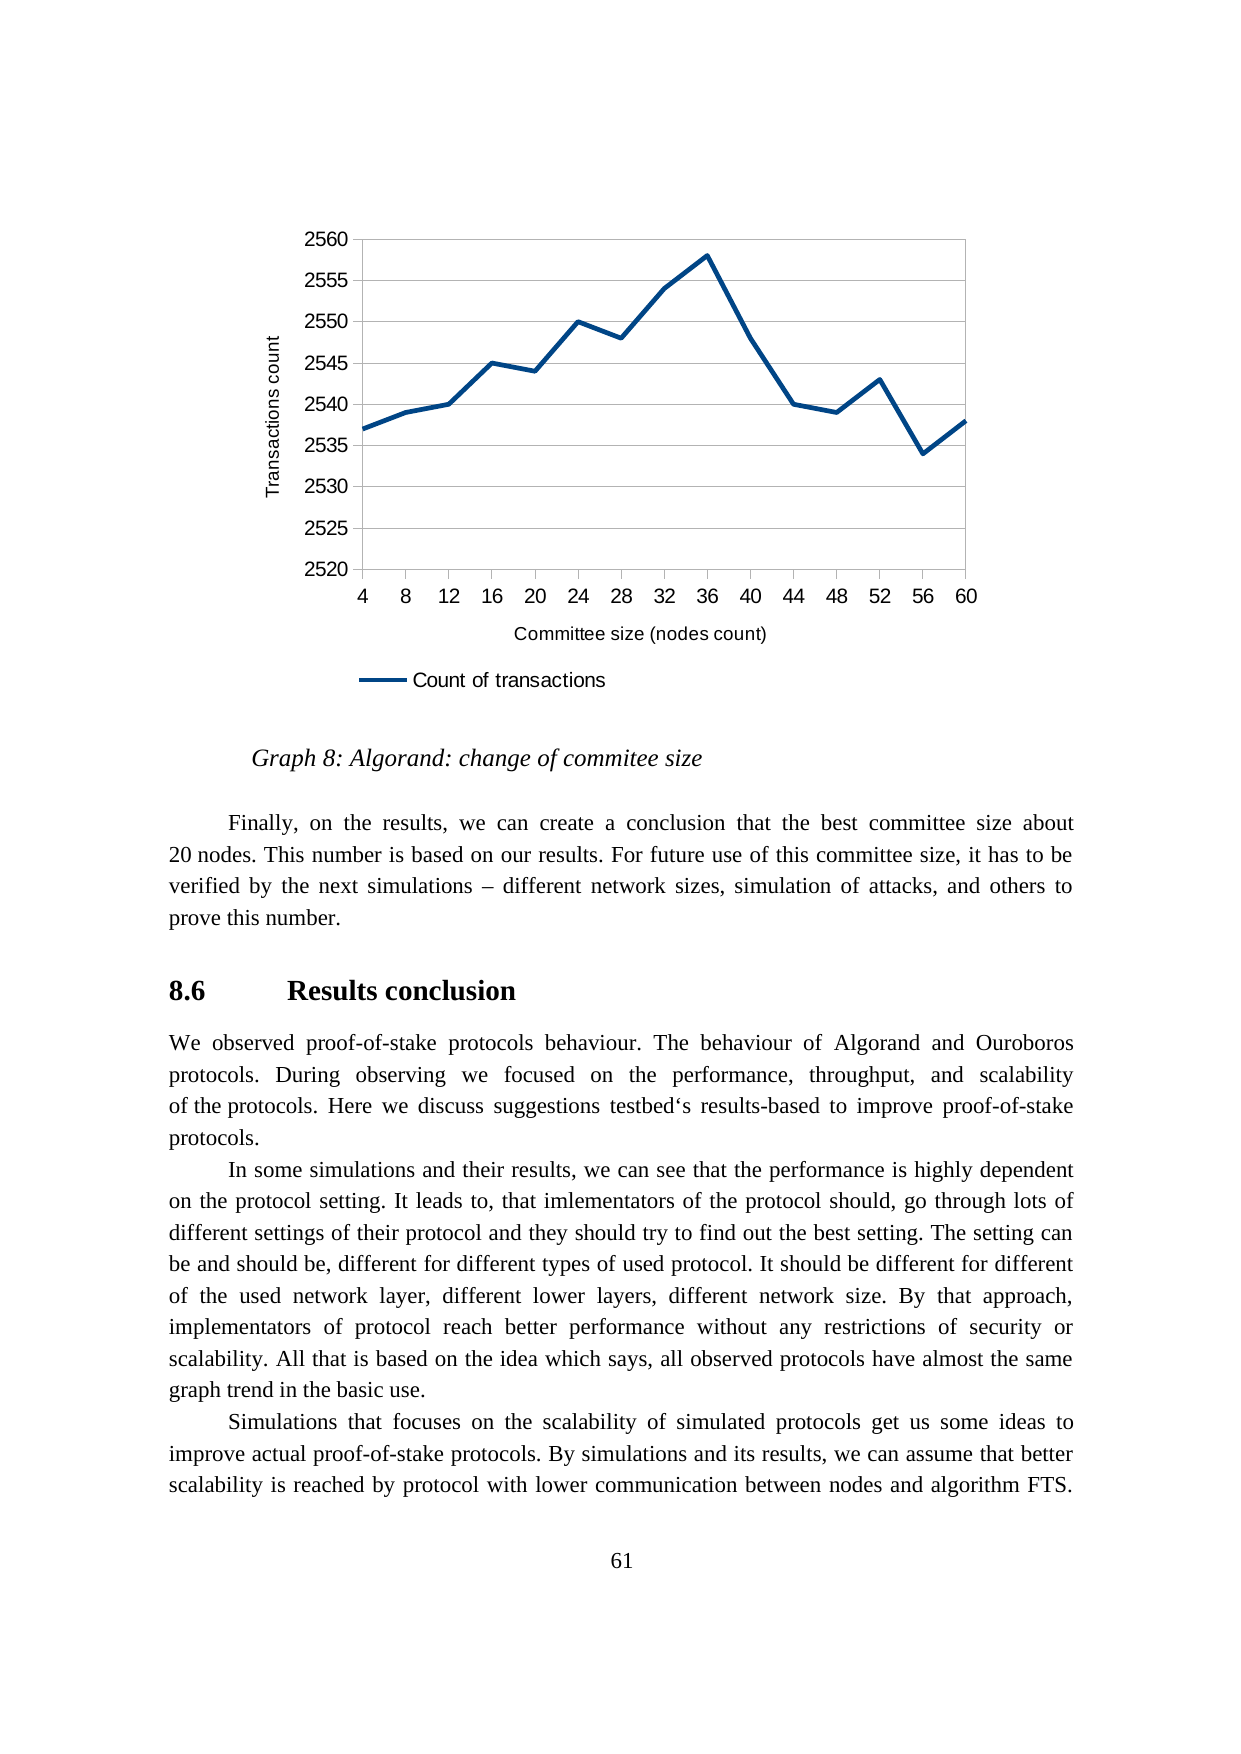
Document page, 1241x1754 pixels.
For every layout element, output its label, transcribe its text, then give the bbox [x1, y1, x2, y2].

text In some simulations and their results, we can see that the performance is highly dependent on the protocol setting. It leads to, that imlementators of the protocol should, go through lots of different settings of their protocol and they should try to find out the best setting. The setting can be and should be, different for different types of used protocol. It should be different for different of the used network layer, different lower layers, different network size. By that approach, implementators of protocol reach better performance without any restrictions of security or scalability. All that is based on the idea which says, all observed protocols have almost the same graph trend in the basic use. [169, 1156, 1075, 1403]
text Graph 8: Algorand: change of commitee size [251, 717, 993, 772]
text Simulations that focuses on the scalability of simulated protocols get us some ideas to improve actual proof-of-stake protocols. By simulations and its results, we can assume that better scalability is reached by protocol with lower communication between nodes and algorithm FTS. [169, 1408, 1075, 1498]
text Finally, on the results, we can create a conclusion that the best committee size about 20 nodes. This number is based on our results. For future use of this committee size, it has to be verified by the next simulations – different network sizes, simulation of attacks, and others to prove this number. [169, 809, 1075, 930]
text We observed proof-of-stake protocols behaviour. The behaviour of Algorand and Ouroboros protocols. During observing we focused on the performance, throughput, and scalability of the protocols. Here we discuss suggestions testbed‘s results-based to improve proof-of-stake protocols. [169, 1029, 1075, 1150]
subtitle Results conclusion [169, 973, 1075, 1006]
